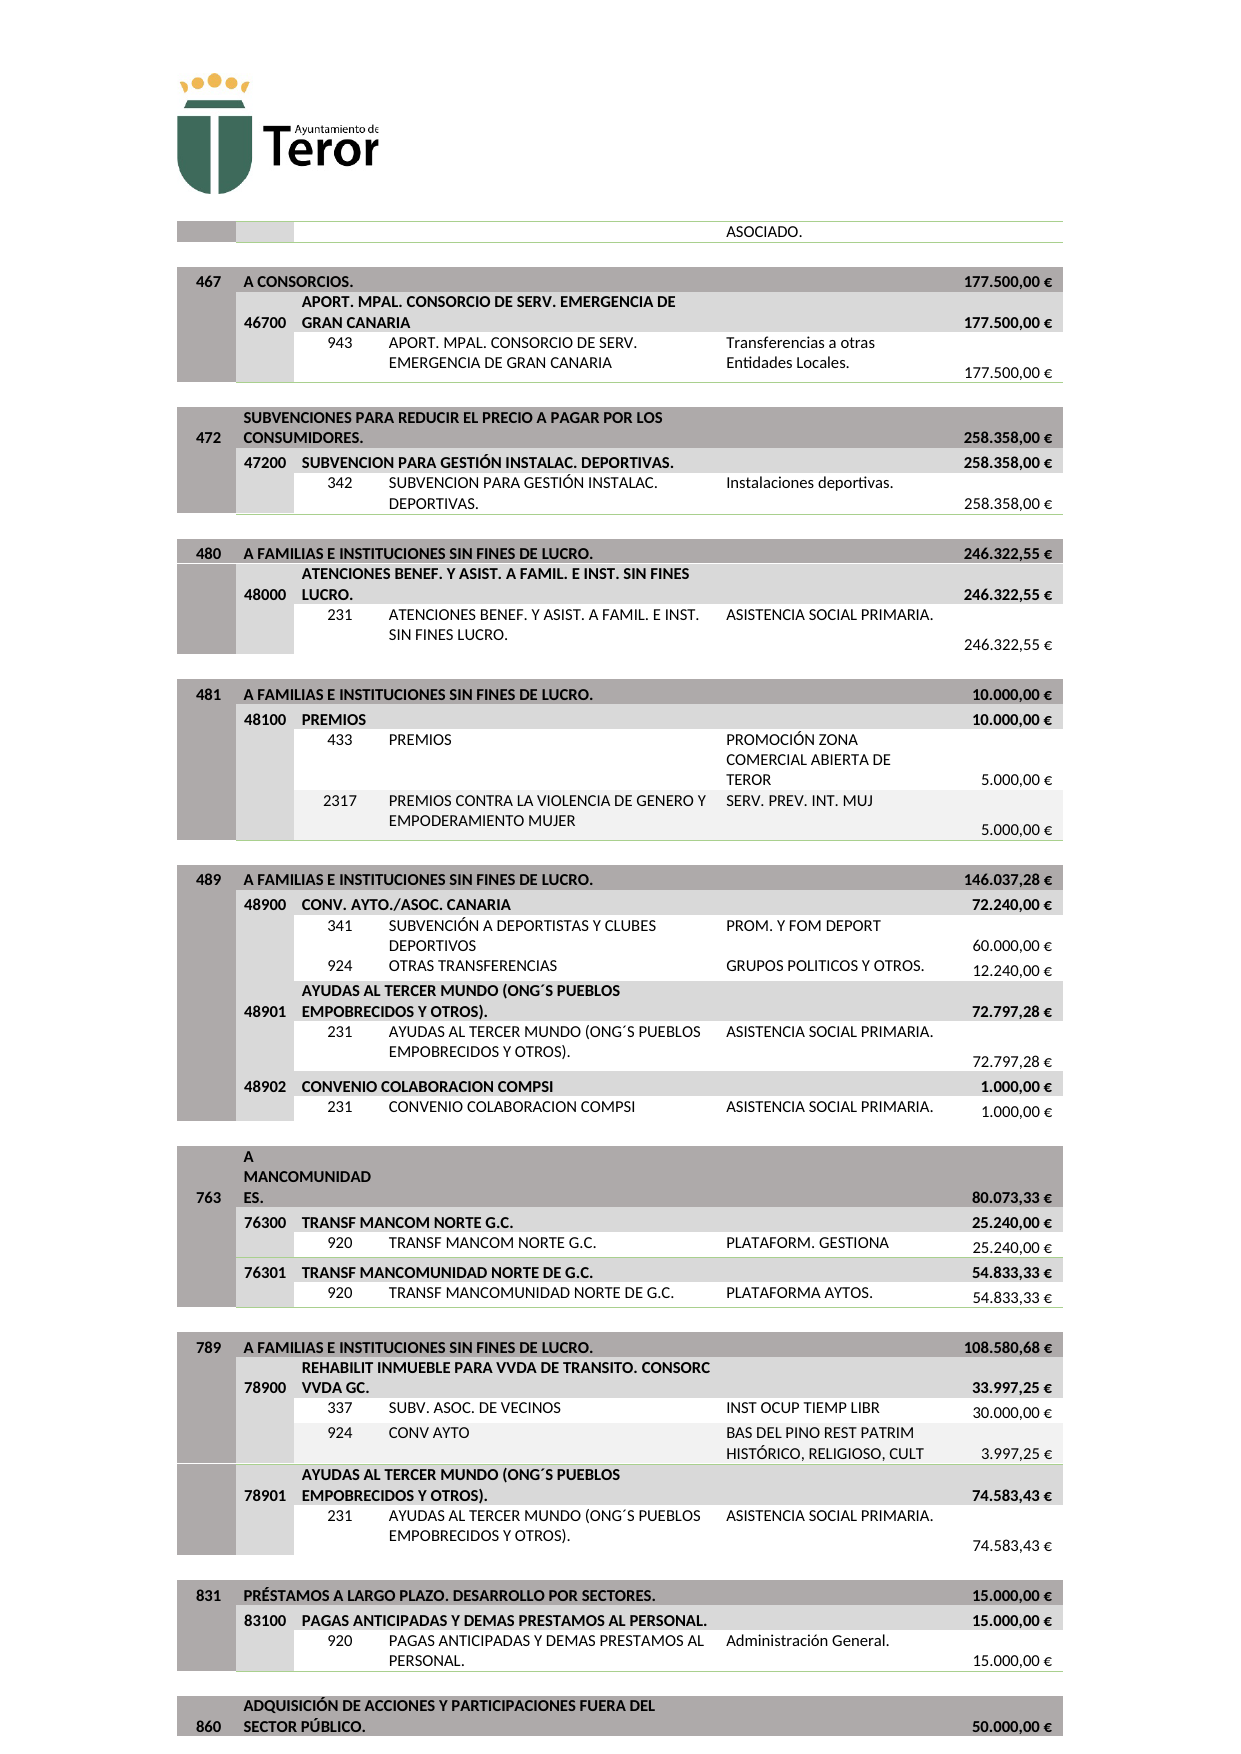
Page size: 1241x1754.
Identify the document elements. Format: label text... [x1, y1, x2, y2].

table_cell 342 [294, 473, 381, 513]
table_cell [381, 515, 719, 538]
table_cell CONV AYTO [381, 1423, 719, 1463]
table_cell [719, 865, 945, 890]
table_cell [177, 1505, 236, 1555]
table_cell TRANSF MANCOM NORTE G.C. [381, 1232, 719, 1257]
table_cell 60.000,00 € [945, 915, 1063, 956]
table_cell 231 [294, 1505, 381, 1555]
table_cell [177, 221, 236, 242]
table_cell PROM. Y FOM DEPORT [719, 915, 945, 956]
table_cell [236, 604, 294, 654]
table_cell [719, 841, 945, 865]
table_cell 341 [294, 915, 381, 956]
table_cell [177, 915, 236, 956]
table_cell [177, 1121, 236, 1146]
table_cell CONVENIO COLABORACION COMPSI [381, 1096, 719, 1121]
table_cell 924 [294, 956, 381, 981]
table_cell [719, 383, 945, 407]
table_cell [236, 790, 294, 840]
table_cell [294, 654, 381, 679]
table_cell 72.240,00 € [945, 890, 1063, 915]
table_cell 5.000,00 € [945, 729, 1063, 790]
table_cell SERV. PREV. INT. MUJ [719, 790, 945, 840]
table_cell [177, 1671, 236, 1696]
table_cell [177, 1071, 236, 1096]
table_cell TRANSF MANCOM NORTE G.C. [294, 1207, 719, 1232]
table_cell [177, 1257, 236, 1282]
table_cell A MANCOMUNIDADES. [236, 1146, 381, 1207]
table_cell [719, 407, 945, 448]
table_cell [719, 1121, 945, 1146]
table_cell [177, 514, 236, 538]
table_cell [177, 1357, 236, 1398]
table_cell 25.240,00 € [945, 1207, 1063, 1232]
table_cell 30.000,00 € [945, 1398, 1063, 1423]
table_cell [945, 1121, 1063, 1146]
table_cell 246.322,55 € [945, 564, 1063, 604]
table_cell [177, 1207, 236, 1232]
table_cell [945, 515, 1063, 538]
table_cell [381, 243, 719, 267]
table_cell [945, 841, 1063, 865]
table_cell PREMIOS [381, 729, 719, 790]
table_cell [294, 1555, 381, 1580]
table_cell [719, 1555, 945, 1580]
table_cell Transferencias a otras Entidades Locales. [719, 332, 945, 382]
table_cell [294, 1121, 381, 1146]
table_cell [719, 243, 945, 267]
table_cell 48902 [236, 1071, 294, 1096]
table_cell [719, 1605, 945, 1630]
table_cell [236, 1505, 294, 1555]
table_cell [719, 539, 945, 563]
table_cell 2317 [294, 790, 381, 840]
table_cell ASISTENCIA SOCIAL PRIMARIA. [719, 604, 945, 654]
table_cell 80.073,33 € [945, 1146, 1063, 1207]
table_cell [719, 1071, 945, 1096]
table_cell AYUDAS AL TERCER MUNDO (ONG´S PUEBLOS EMPOBRECIDOS Y OTROS). [381, 1021, 719, 1071]
table_cell [177, 1423, 236, 1463]
table_cell 831 [177, 1580, 236, 1605]
table_cell [381, 1555, 719, 1580]
table_cell APORT. MPAL. CONSORCIO DE SERV. EMERGENCIA DE GRAN CANARIA [381, 332, 719, 382]
table_cell [236, 332, 294, 382]
table_cell SUBVENCION PARA GESTIÓN INSTALAC. DEPORTIVAS. [381, 473, 719, 513]
table_cell [236, 383, 294, 407]
table_cell [719, 890, 945, 915]
table_cell ASISTENCIA SOCIAL PRIMARIA. [719, 1021, 945, 1071]
table_cell 924 [294, 1423, 381, 1463]
table_cell 337 [294, 1398, 381, 1423]
table_cell [236, 915, 294, 956]
table_cell [177, 604, 236, 654]
table_cell 146.037,28 € [945, 865, 1063, 890]
table_cell ATENCIONES BENEF. Y ASIST. A FAMIL. E INST. SIN FINES LUCRO. [381, 604, 719, 654]
table_cell [381, 1121, 719, 1146]
table_cell [719, 1258, 945, 1282]
table_cell [719, 1465, 945, 1505]
table_cell AYUDAS AL TERCER MUNDO (ONG´S PUEBLOS EMPOBRECIDOS Y OTROS). [294, 981, 719, 1021]
table_cell 10.000,00 € [945, 704, 1063, 729]
table_cell A CONSORCIOS. [236, 267, 381, 292]
table_cell [236, 1672, 294, 1696]
table_cell 258.358,00 € [945, 407, 1063, 448]
table_cell [294, 243, 381, 267]
table_cell [177, 448, 236, 473]
table_cell [236, 1096, 294, 1121]
table_cell [945, 1308, 1063, 1332]
table_cell 177.500,00 € [945, 267, 1063, 292]
table_cell 47200 [236, 448, 294, 473]
table_cell SUBVENCION PARA GESTIÓN INSTALAC. DEPORTIVAS. [294, 448, 719, 473]
table_cell AYUDAS AL TERCER MUNDO (ONG´S PUEBLOS EMPOBRECIDOS Y OTROS). [294, 1465, 719, 1505]
table_cell 12.240,00 € [945, 956, 1063, 981]
table_cell 467 [177, 267, 236, 292]
table_cell [381, 1308, 719, 1332]
table_cell [236, 1423, 294, 1463]
table_cell [177, 382, 236, 407]
table_cell A FAMILIAS E INSTITUCIONES SIN FINES DE LUCRO. [236, 865, 719, 890]
table_cell [719, 1207, 945, 1232]
table_cell 920 [294, 1282, 381, 1307]
table_cell 231 [294, 604, 381, 654]
table_cell [381, 1672, 719, 1696]
table_cell [177, 956, 236, 981]
table_cell 74.583,43 € [945, 1505, 1063, 1555]
table_cell 15.000,00 € [945, 1580, 1063, 1605]
table_cell SUBV. ASOC. DE VECINOS [381, 1398, 719, 1423]
table_cell [294, 222, 381, 242]
table_cell 3.997,25 € [945, 1423, 1063, 1463]
table_cell 5.000,00 € [945, 790, 1063, 840]
table_cell [236, 1555, 294, 1580]
table_cell PRÉSTAMOS A LARGO PLAZO. DESARROLLO POR SECTORES. [236, 1580, 719, 1605]
table_cell [381, 1146, 719, 1207]
table_cell [177, 890, 236, 915]
table_cell 48901 [236, 981, 294, 1021]
table_cell ATENCIONES BENEF. Y ASIST. A FAMIL. E INST. SIN FINES LUCRO. [294, 564, 719, 604]
table_cell OTRAS TRANSFERENCIAS [381, 956, 719, 981]
table_cell BAS DEL PINO REST PATRIM HISTÓRICO, RELIGIOSO, CULT [719, 1423, 945, 1463]
table_cell 177.500,00 € [945, 332, 1063, 382]
table_cell 33.997,25 € [945, 1357, 1063, 1398]
table_cell [236, 1398, 294, 1423]
table_cell [236, 473, 294, 513]
table_cell APORT. MPAL. CONSORCIO DE SERV. EMERGENCIA DE GRAN CANARIA [294, 292, 719, 332]
table_cell 433 [294, 729, 381, 790]
table_cell [177, 292, 236, 332]
table_cell 231 [294, 1096, 381, 1121]
table_cell 472 [177, 407, 236, 448]
table_cell A FAMILIAS E INSTITUCIONES SIN FINES DE LUCRO. [236, 1332, 719, 1357]
table_cell 108.580,68 € [945, 1332, 1063, 1357]
table_cell [236, 654, 294, 679]
table_cell 860 [177, 1696, 236, 1736]
table_cell A FAMILIAS E INSTITUCIONES SIN FINES DE LUCRO. [236, 679, 719, 704]
table_cell [719, 267, 945, 292]
table_cell [236, 1282, 294, 1307]
table_cell 76300 [236, 1207, 294, 1232]
table_cell 789 [177, 1332, 236, 1357]
table_cell [719, 1696, 945, 1736]
table_cell [177, 1605, 236, 1630]
table_cell [945, 222, 1063, 242]
table_cell [177, 332, 236, 382]
table_cell 480 [177, 539, 236, 563]
table_cell [719, 448, 945, 473]
table_cell [236, 1021, 294, 1071]
table_cell 10.000,00 € [945, 679, 1063, 704]
table_cell [177, 654, 236, 679]
table_cell [177, 1555, 236, 1580]
table_cell TRANSF MANCOMUNIDAD NORTE DE G.C. [381, 1282, 719, 1307]
table_cell 1.000,00 € [945, 1071, 1063, 1096]
table_cell [381, 654, 719, 679]
table_cell [177, 1232, 236, 1257]
table_cell Administración General. [719, 1630, 945, 1671]
table_cell SUBVENCIÓN A DEPORTISTAS Y CLUBES DEPORTIVOS [381, 915, 719, 956]
table_cell [177, 981, 236, 1021]
table_cell [177, 1398, 236, 1423]
table_cell [381, 704, 719, 729]
table_cell [177, 840, 236, 865]
table_cell 25.240,00 € [945, 1232, 1063, 1257]
table_cell [294, 1308, 381, 1332]
table_cell [236, 1121, 294, 1146]
table_cell [177, 1307, 236, 1332]
table_cell PAGAS ANTICIPADAS Y DEMAS PRESTAMOS AL PERSONAL. [294, 1605, 719, 1630]
table_cell [236, 243, 294, 267]
table_cell [177, 790, 236, 840]
table_cell [945, 1672, 1063, 1696]
table_cell PAGAS ANTICIPADAS Y DEMAS PRESTAMOS AL PERSONAL. [381, 1630, 719, 1671]
table_cell [945, 243, 1063, 267]
table_cell 83100 [236, 1605, 294, 1630]
table_cell CONV. AYTO./ASOC. CANARIA [294, 890, 719, 915]
table_cell [177, 564, 236, 604]
table_cell ASOCIADO. [719, 222, 945, 242]
table_cell 231 [294, 1021, 381, 1071]
table_cell [381, 383, 719, 407]
table_cell 48000 [236, 564, 294, 604]
table_cell [381, 267, 719, 292]
table_cell 72.797,28 € [945, 981, 1063, 1021]
table_cell PLATAFORM. GESTIONA [719, 1232, 945, 1257]
table_cell [719, 1580, 945, 1605]
table_cell ASISTENCIA SOCIAL PRIMARIA. [719, 1096, 945, 1121]
table_cell 246.322,55 € [945, 604, 1063, 654]
table_cell 46700 [236, 292, 294, 332]
table_cell 246.322,55 € [945, 539, 1063, 563]
table_cell 50.000,00 € [945, 1696, 1063, 1736]
table_cell 1.000,00 € [945, 1096, 1063, 1121]
table_cell [719, 564, 945, 604]
table_cell 78901 [236, 1465, 294, 1505]
table_cell [236, 729, 294, 790]
table_cell PLATAFORMA AYTOS. [719, 1282, 945, 1307]
table_cell ASISTENCIA SOCIAL PRIMARIA. [719, 1505, 945, 1555]
table_cell [294, 515, 381, 538]
table_cell 481 [177, 679, 236, 704]
table_cell [177, 1282, 236, 1307]
table_cell [381, 841, 719, 865]
table_cell SUBVENCIONES PARA REDUCIR EL PRECIO A PAGAR POR LOS CONSUMIDORES. [236, 407, 719, 448]
table_cell [236, 222, 294, 242]
table_cell 920 [294, 1232, 381, 1257]
table_cell [177, 473, 236, 513]
table_cell [177, 704, 236, 729]
table_cell [719, 679, 945, 704]
table_cell 54.833,33 € [945, 1282, 1063, 1307]
table_cell PREMIOS CONTRA LA VIOLENCIA DE GENERO Y EMPODERAMIENTO MUJER [381, 790, 719, 840]
table_cell [719, 1308, 945, 1332]
table_cell TRANSF MANCOMUNIDAD NORTE DE G.C. [294, 1258, 719, 1282]
table_cell [236, 515, 294, 538]
table_cell ADQUISICIÓN DE ACCIONES Y PARTICIPACIONES FUERA DEL SECTOR PÚBLICO. [236, 1696, 719, 1736]
table_cell [719, 292, 945, 332]
table_cell PREMIOS [294, 704, 381, 729]
table_cell 15.000,00 € [945, 1605, 1063, 1630]
table_cell INST OCUP TIEMP LIBR [719, 1398, 945, 1423]
table_cell 48900 [236, 890, 294, 915]
table_cell 48100 [236, 704, 294, 729]
table_cell [719, 1146, 945, 1207]
table_cell [719, 1357, 945, 1398]
table_cell [236, 1232, 294, 1257]
table_cell 54.833,33 € [945, 1258, 1063, 1282]
table_cell [236, 956, 294, 981]
table_cell [719, 654, 945, 679]
table_cell [177, 1630, 236, 1671]
table_cell [719, 704, 945, 729]
table_cell [177, 1021, 236, 1071]
table_cell [945, 654, 1063, 679]
table_cell [294, 1672, 381, 1696]
table_cell [719, 981, 945, 1021]
table_cell Instalaciones deportivas. [719, 473, 945, 513]
table_cell [236, 1630, 294, 1671]
table_cell 258.358,00 € [945, 448, 1063, 473]
table_cell A FAMILIAS E INSTITUCIONES SIN FINES DE LUCRO. [236, 539, 719, 563]
table_cell 258.358,00 € [945, 473, 1063, 513]
table_cell REHABILIT INMUEBLE PARA VVDA DE TRANSITO. CONSORC VVDA GC. [294, 1357, 719, 1398]
table_cell 76301 [236, 1258, 294, 1282]
table_cell [381, 222, 719, 242]
table_cell CONVENIO COLABORACION COMPSI [294, 1071, 719, 1096]
table_cell PROMOCIÓN ZONA COMERCIAL ABIERTA DE TEROR [719, 729, 945, 790]
table_cell 920 [294, 1630, 381, 1671]
table_cell [177, 1096, 236, 1121]
table_cell 943 [294, 332, 381, 382]
table_cell [945, 1555, 1063, 1580]
table_cell GRUPOS POLITICOS Y OTROS. [719, 956, 945, 981]
table_cell [177, 729, 236, 790]
table_cell 763 [177, 1146, 236, 1207]
table_cell 15.000,00 € [945, 1630, 1063, 1671]
table_cell [719, 1672, 945, 1696]
table_cell [294, 841, 381, 865]
table_cell [719, 515, 945, 538]
table_cell [236, 1308, 294, 1332]
table_cell 177.500,00 € [945, 292, 1063, 332]
table_cell [294, 383, 381, 407]
table_cell 78900 [236, 1357, 294, 1398]
table_cell AYUDAS AL TERCER MUNDO (ONG´S PUEBLOS EMPOBRECIDOS Y OTROS). [381, 1505, 719, 1555]
table_cell 72.797,28 € [945, 1021, 1063, 1071]
table_cell [236, 841, 294, 865]
table_cell 489 [177, 865, 236, 890]
table_cell [719, 1332, 945, 1357]
table_cell 74.583,43 € [945, 1465, 1063, 1505]
table_cell [945, 383, 1063, 407]
table_cell [177, 1464, 236, 1505]
table_cell [177, 242, 236, 267]
